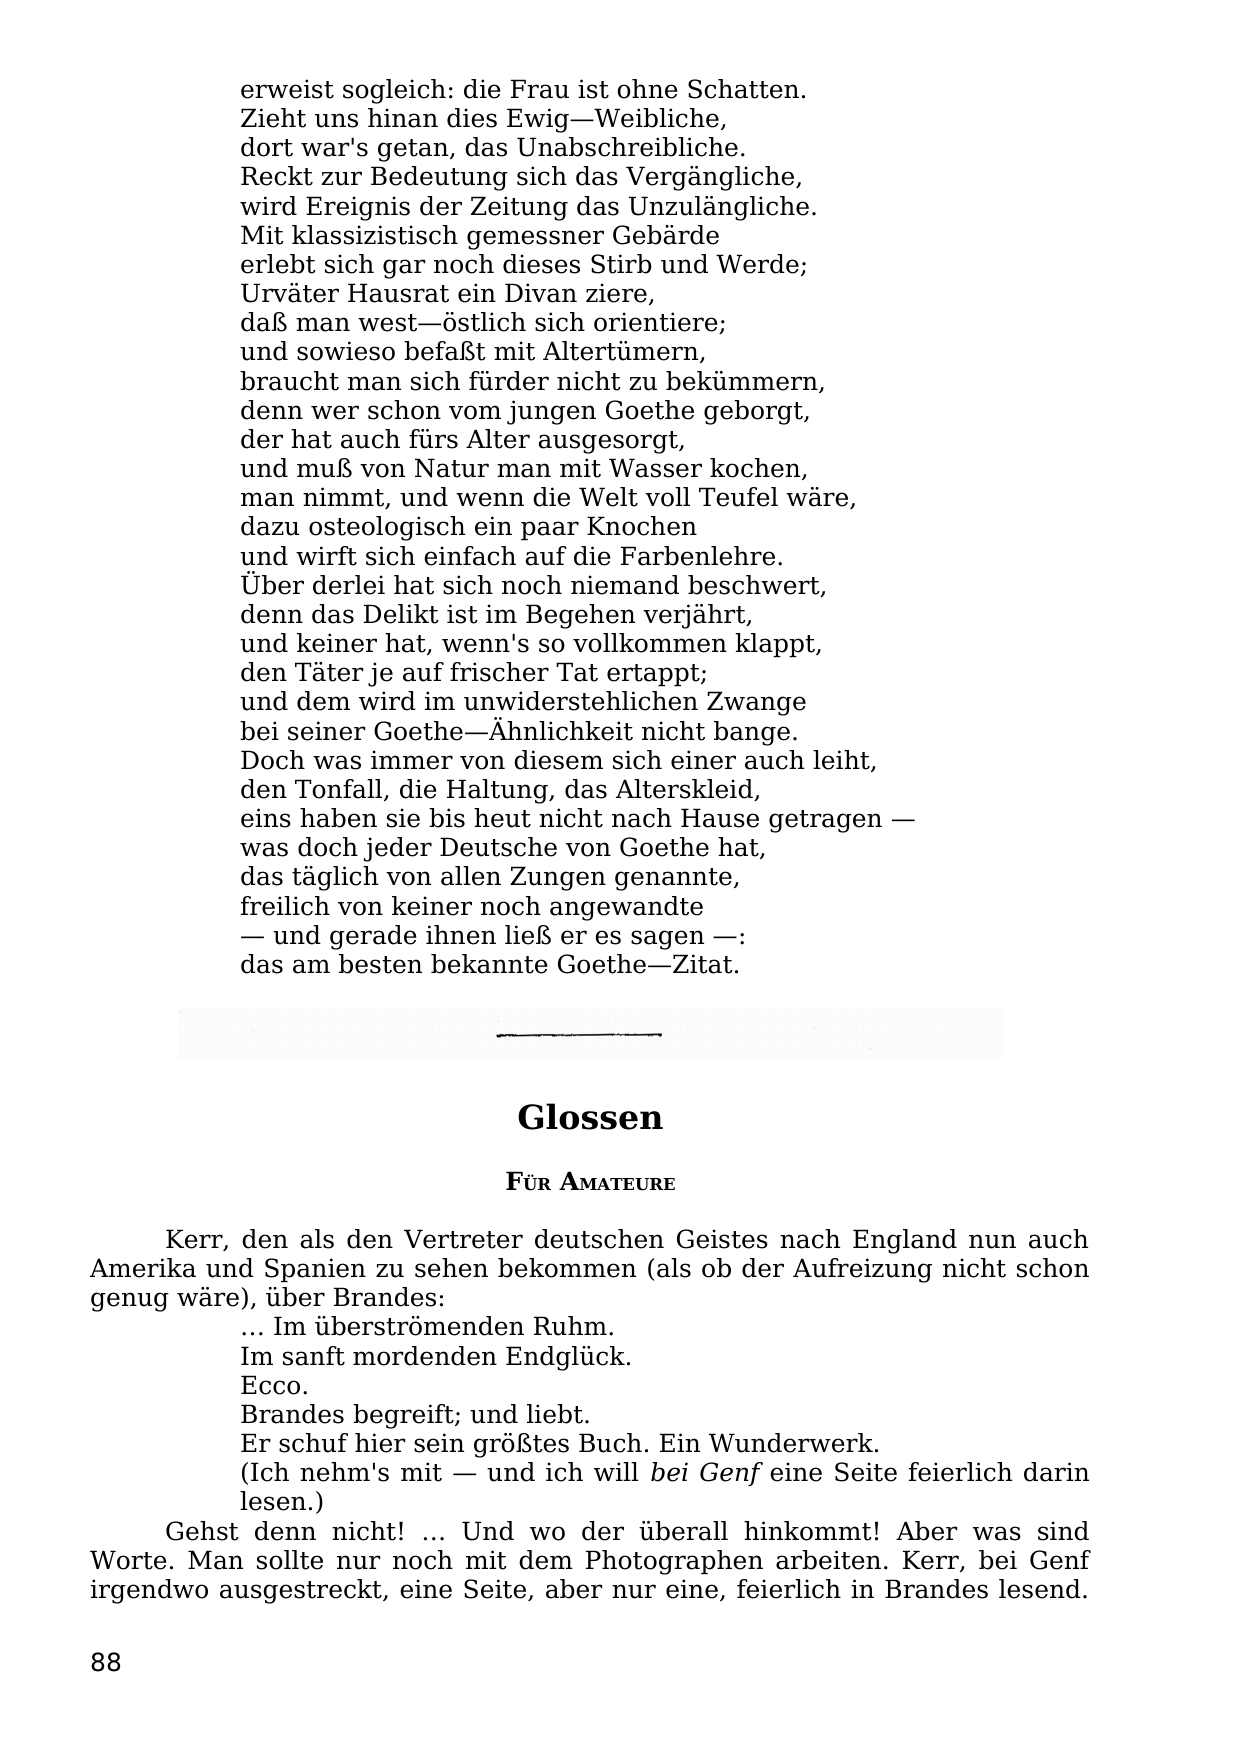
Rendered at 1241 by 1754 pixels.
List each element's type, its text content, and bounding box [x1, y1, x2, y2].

text das täglich von allen Zungen genannte, [240, 862, 1091, 892]
text Für Amateure [90, 1167, 1091, 1196]
text bei seiner Goethe—Ähnlichkeit nicht bange. [240, 717, 1091, 746]
text Urväter Hausrat ein Divan ziere, [240, 279, 1091, 308]
text und wirft sich einfach auf die Farbenlehre. [240, 542, 1091, 571]
text das am besten bekannte Goethe—Zitat. [240, 950, 1091, 979]
text eins haben sie bis heut nicht nach Hause getragen — [240, 804, 1091, 833]
text dort war's getan, das Unabschreibliche. [240, 133, 1091, 162]
text Er schuf hier sein größtes Buch. Ein Wunderwerk. [240, 1429, 1091, 1458]
text was doch jeder Deutsche von Goethe hat, [240, 833, 1091, 862]
text Glossen [90, 1098, 1091, 1137]
text Über derlei hat sich noch niemand beschwert, [240, 571, 1091, 600]
text erweist sogleich: die Frau ist ohne Schatten. [240, 75, 1091, 104]
text … Im überströmenden Ruhm. [240, 1313, 1091, 1342]
text Brandes begreift; und liebt. [240, 1400, 1091, 1429]
text der hat auch fürs Alter ausgesorgt, [240, 425, 1091, 454]
text freilich von keiner noch angewandte [240, 892, 1091, 921]
text und keiner hat, wenn's so vollkommen klappt, [240, 629, 1091, 658]
text Doch was immer von diesem sich einer auch leiht, [240, 746, 1091, 775]
text und dem wird im unwiderstehlichen Zwange [240, 687, 1091, 717]
text denn wer schon vom jungen Goethe geborgt, [240, 396, 1091, 425]
text — und gerade ihnen ließ er es sagen —: [240, 921, 1091, 950]
text und muß von Natur man mit Wasser kochen, [240, 454, 1091, 483]
text und sowieso befaßt mit Altertümern, [240, 337, 1091, 367]
text den Täter je auf frischer Tat ertappt; [240, 658, 1091, 687]
text daß man west—östlich sich orientiere; [240, 308, 1091, 337]
text Im sanft mordenden Endglück. [240, 1342, 1091, 1371]
text erlebt sich gar noch dieses Stirb und Werde; [240, 250, 1091, 279]
text denn das Delikt ist im Begehen verjährt, [240, 600, 1091, 629]
text Ecco. [240, 1371, 1091, 1400]
text braucht man sich fürder nicht zu bekümmern, [240, 367, 1091, 396]
text dazu osteologisch ein paar Knochen [240, 512, 1091, 542]
text (Ich nehm's mit — und ich will bei Genf eine Seite feierlich darin lesen.) [240, 1458, 1091, 1517]
text den Tonfall, die Haltung, das Alterskleid, [240, 775, 1091, 804]
text Gehst denn nicht! … Und wo der überall hinkommt! Aber was sind Worte. Man sollte nur noch mit dem Photographen arbeiten. Kerr, bei Genf irgendwo ausgestreckt, eine Seite, aber nur eine, feierlich in Brandes lesend. [90, 1517, 1091, 1604]
text Kerr, den als den Vertreter deutschen Geistes nach England nun auch Amerika und Spanien zu sehen bekommen (als ob der Aufreizung nicht schon genug wäre), über Brandes: [90, 1225, 1091, 1313]
text Zieht uns hinan dies Ewig—Weibliche, [240, 104, 1091, 133]
text Mit klassizistisch gemessner Gebärde [240, 221, 1091, 250]
text wird Ereignis der Zeitung das Unzulängliche. [240, 192, 1091, 221]
text Reckt zur Bedeutung sich das Vergängliche, [240, 162, 1091, 192]
text man nimmt, und wenn die Welt voll Teufel wäre, [240, 483, 1091, 512]
picture [177, 1008, 1003, 1059]
